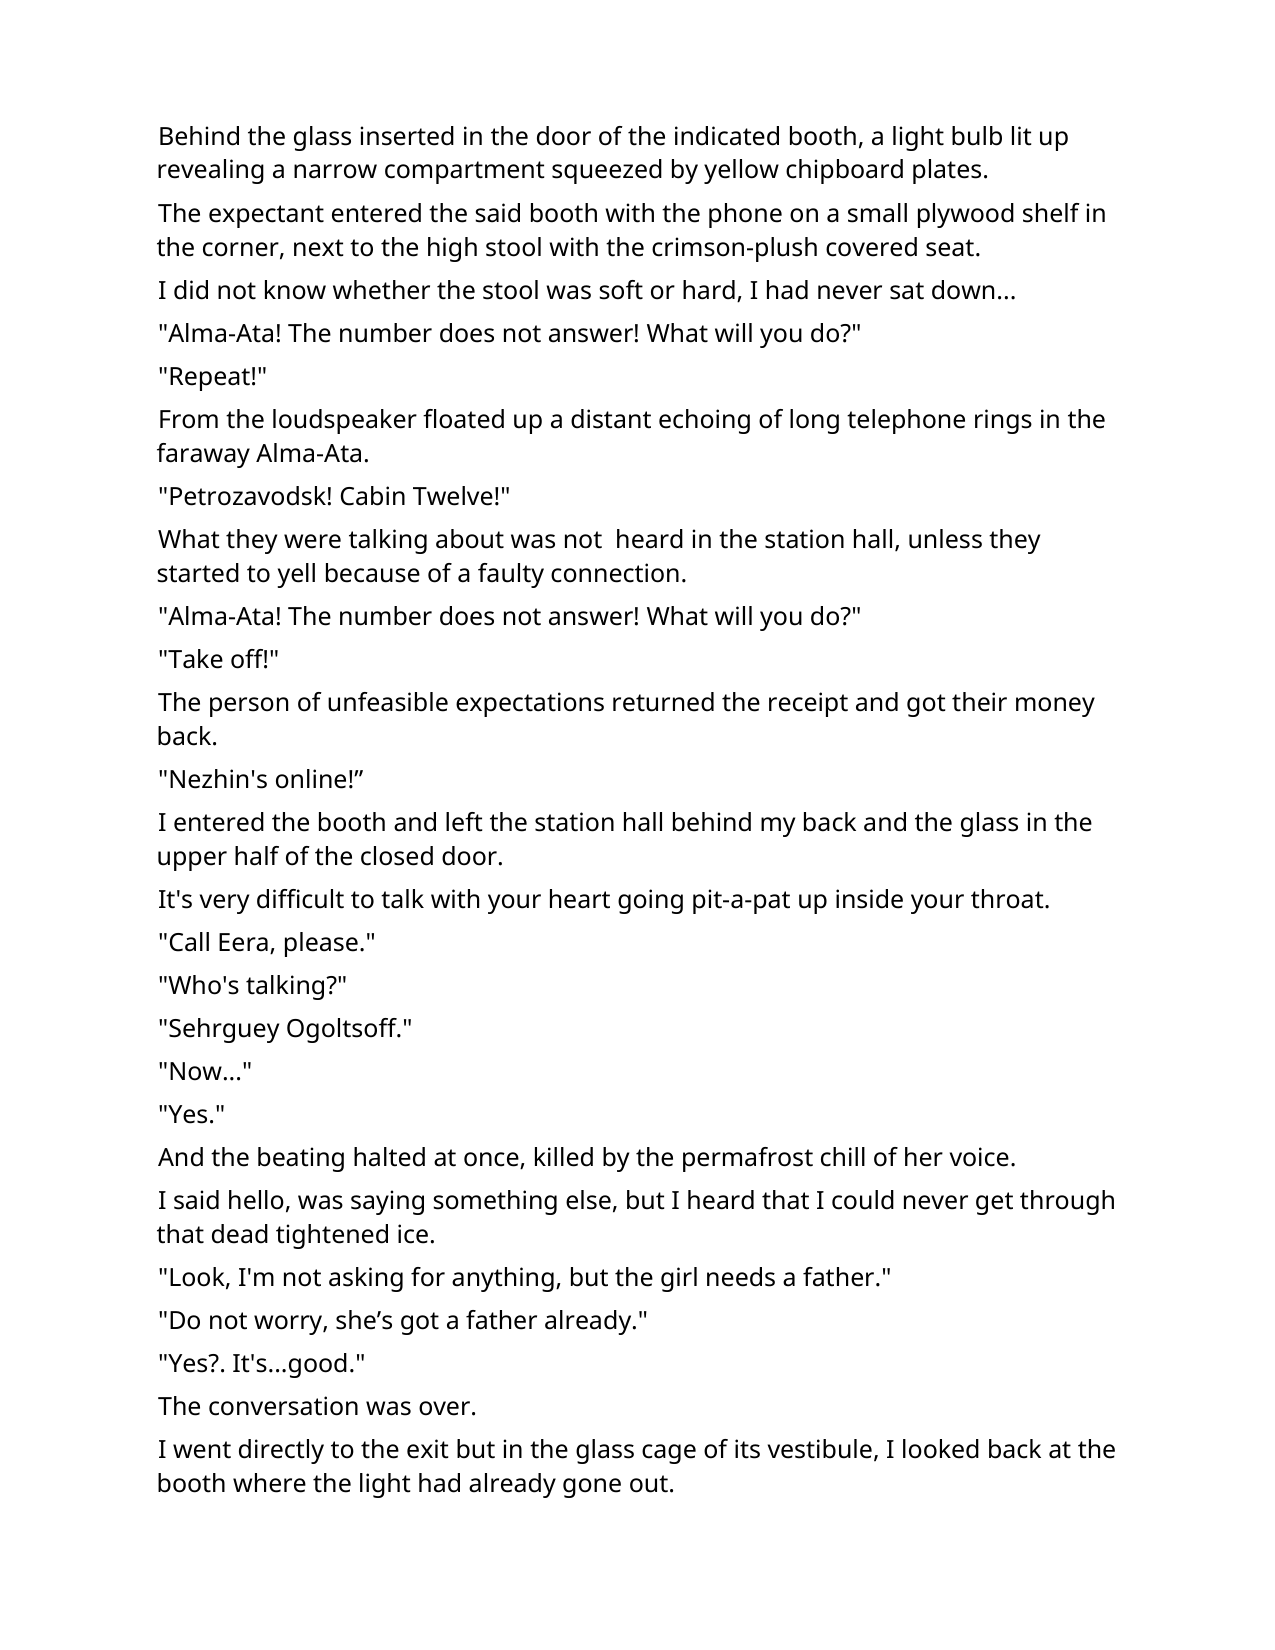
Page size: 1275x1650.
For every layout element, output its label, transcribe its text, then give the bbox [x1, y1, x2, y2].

text "Do not worry, she’s got a father already." [156, 1303, 1118, 1337]
text From the loudspeaker floated up a distant echoing of long telephone rings in the faraway Alma-Ata. [156, 401, 1118, 469]
text "Nezhin's online!” [156, 762, 1118, 796]
text The person of unfeasible expectations returned the receipt and got their money back. [156, 684, 1118, 753]
text "Call Eera, please." [156, 925, 1118, 959]
text "Sehrguey Ogoltsoff." [156, 1011, 1118, 1045]
text "Look, I'm not asking for anything, but the girl needs a father." [156, 1260, 1118, 1294]
text I entered the booth and left the station hall behind my back and the glass in the upper half of the closed door. [156, 805, 1118, 873]
text "Now..." [156, 1054, 1118, 1088]
text The conversation was over. [156, 1389, 1118, 1423]
text "Who's talking?" [156, 968, 1118, 1002]
text I said hello, was saying something else, but I heard that I could never get through that dead tightened ice. [156, 1183, 1118, 1251]
text And the beating halted at once, killed by the permafrost chill of her voice. [156, 1140, 1118, 1174]
text Behind the glass inserted in the door of the indicated booth, a light bulb lit up revealing a narrow compartment squeezed by yellow chipboard plates. [156, 118, 1118, 186]
text "Repeat!" [156, 358, 1118, 392]
text "Yes." [156, 1097, 1118, 1131]
text The expectant entered the said booth with the phone on a small plywood shelf in the corner, next to the high stool with the crimson-plush covered seat. [156, 195, 1118, 263]
text "Alma-Ata! The number does not answer! What will you do?" [156, 315, 1118, 349]
text "Take off!" [156, 642, 1118, 676]
text I did not know whether the stool was soft or hard, I had never sat down... [156, 272, 1118, 306]
text "Alma-Ata! The number does not answer! What will you do?" [156, 598, 1118, 633]
text It's very difficult to talk with your heart going pit-a-pat up inside your throat. [156, 882, 1118, 916]
text I went directly to the exit but in the glass cage of its vestibule, I looked back at the booth where the light had already gone out. [156, 1432, 1118, 1500]
text "Petrozavodsk! Cabin Twelve!" [156, 478, 1118, 512]
text "Yes?. It's...good." [156, 1346, 1118, 1380]
text What they were talking about was not heard in the station hall, unless they started to yell because of a faulty connection. [156, 521, 1118, 589]
